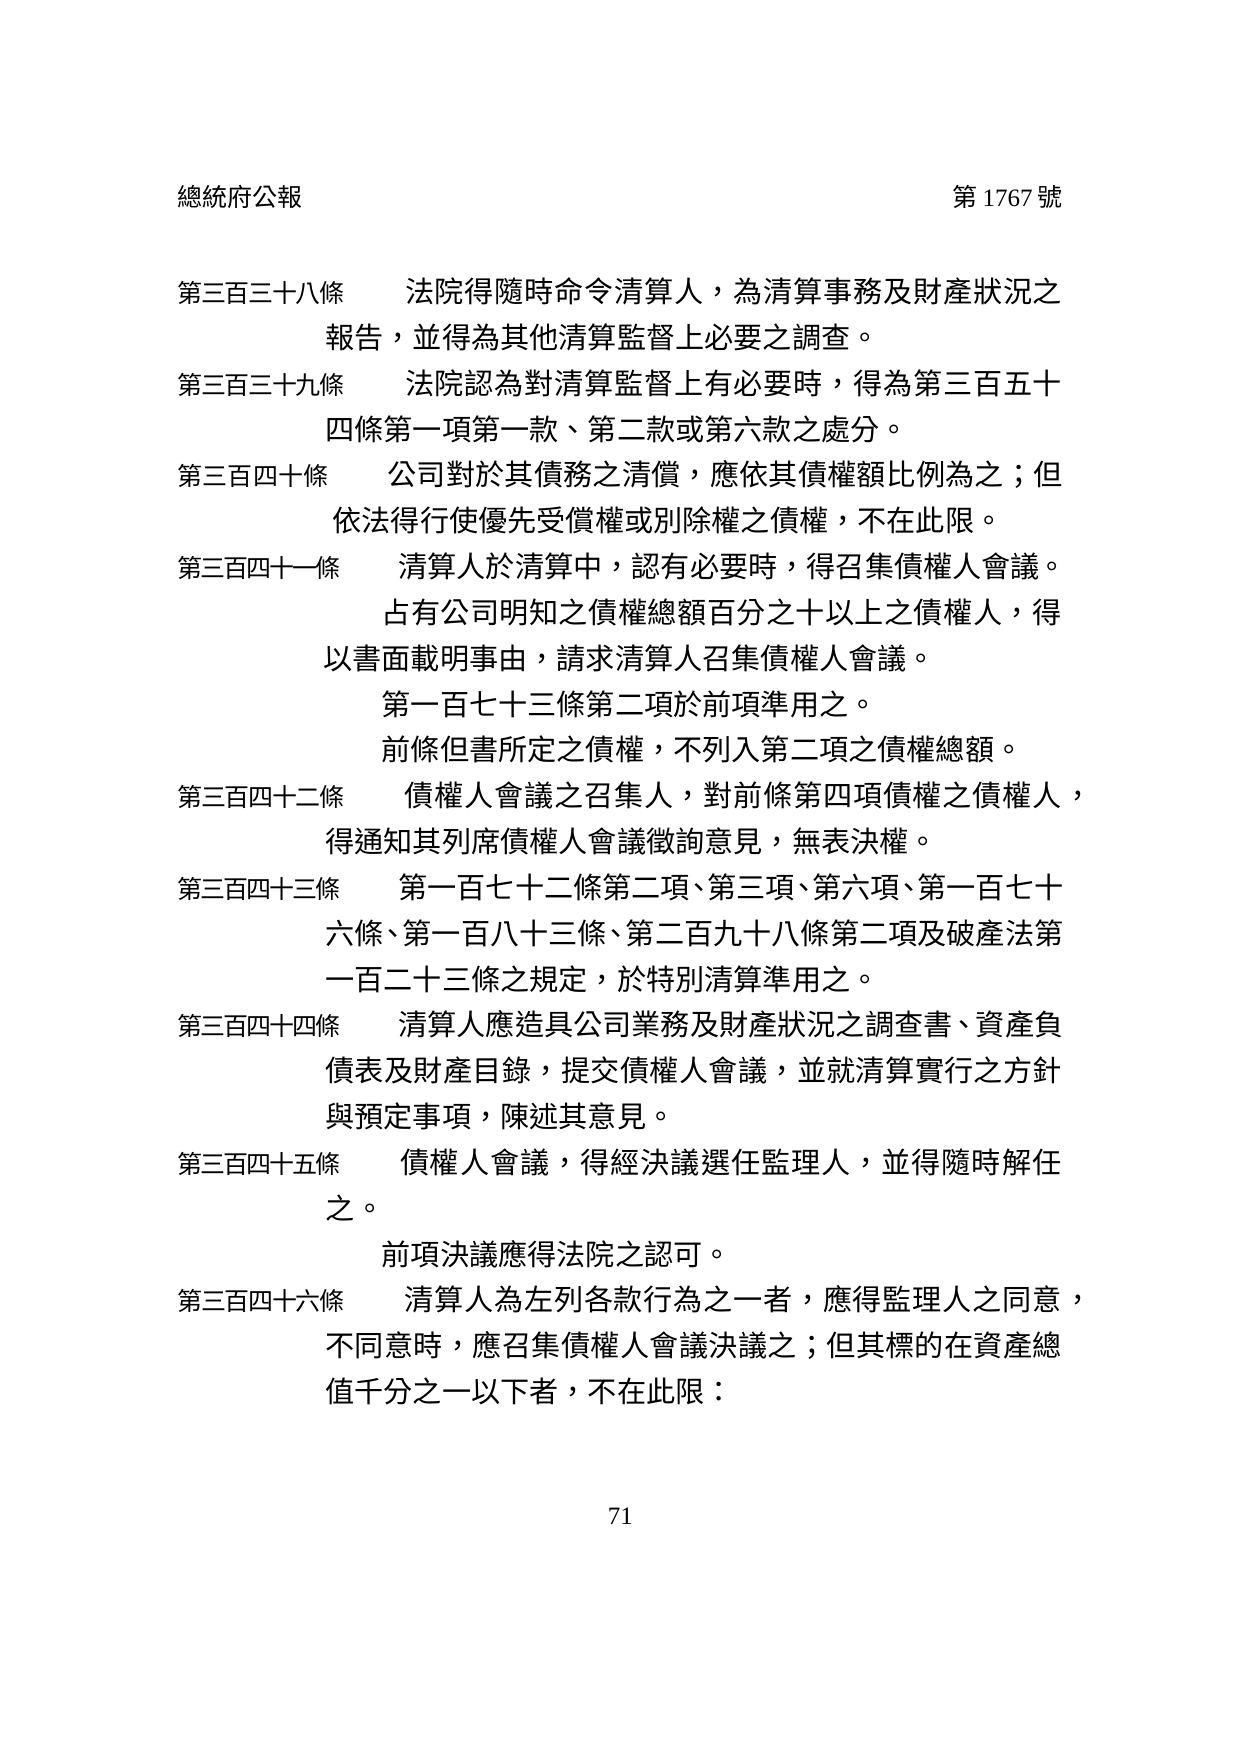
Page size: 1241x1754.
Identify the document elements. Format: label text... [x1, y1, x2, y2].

text 第三百四十一條 清算人於清算中，認有必要時，得召集債權人會議。 [177, 541, 1063, 587]
text 占有公司明知之債權總額百分之十以上之債權人，得以書面載明事由，請求清算人召集債權人會議。 [323, 587, 1063, 678]
text 第三百四十二條 債權人會議之召集人，對前條第四項債權之債權人，得通知其列席債權人會議徵詢意見，無表決權。 [177, 770, 1063, 862]
text 前條但書所定之債權，不列入第二項之債權總額。 [323, 724, 1063, 770]
text 第三百四十六條 清算人為左列各款行為之一者，應得監理人之同意，不同意時，應召集債權人會議決議之；但其標的在資產總值千分之一以下者，不在此限： [177, 1274, 1063, 1412]
text 前項決議應得法院之認可。 [323, 1228, 1063, 1274]
text 第三百四十四條 清算人應造具公司業務及財產狀況之調查書、資產負債表及財產目錄，提交債權人會議，並就清算實行之方針與預定事項，陳述其意見。 [177, 999, 1063, 1137]
text 第三百三十八條 法院得隨時命令清算人，為清算事務及財產狀況之報告，並得為其他清算監督上必要之調查。 [177, 266, 1063, 357]
text 第三百四十五條 債權人會議，得經決議選任監理人，並得隨時解任之。 [177, 1137, 1063, 1228]
text 第三百四十條 公司對於其債務之清償，應依其債權額比例為之；但依法得行使優先受償權或別除權之債權，不在此限。 [177, 449, 1063, 541]
text 第一百七十三條第二項於前項準用之。 [323, 678, 1063, 724]
text 第三百三十九條 法院認為對清算監督上有必要時，得為第三百五十四條第一項第一款、第二款或第六款之處分。 [177, 357, 1063, 449]
text 第三百四十三條 第一百七十二條第二項、第三項、第六項、第一百七十六條、第一百八十三條、第二百九十八條第二項及破產法第一百二十三條之規定，於特別清算準用之。 [177, 862, 1063, 999]
